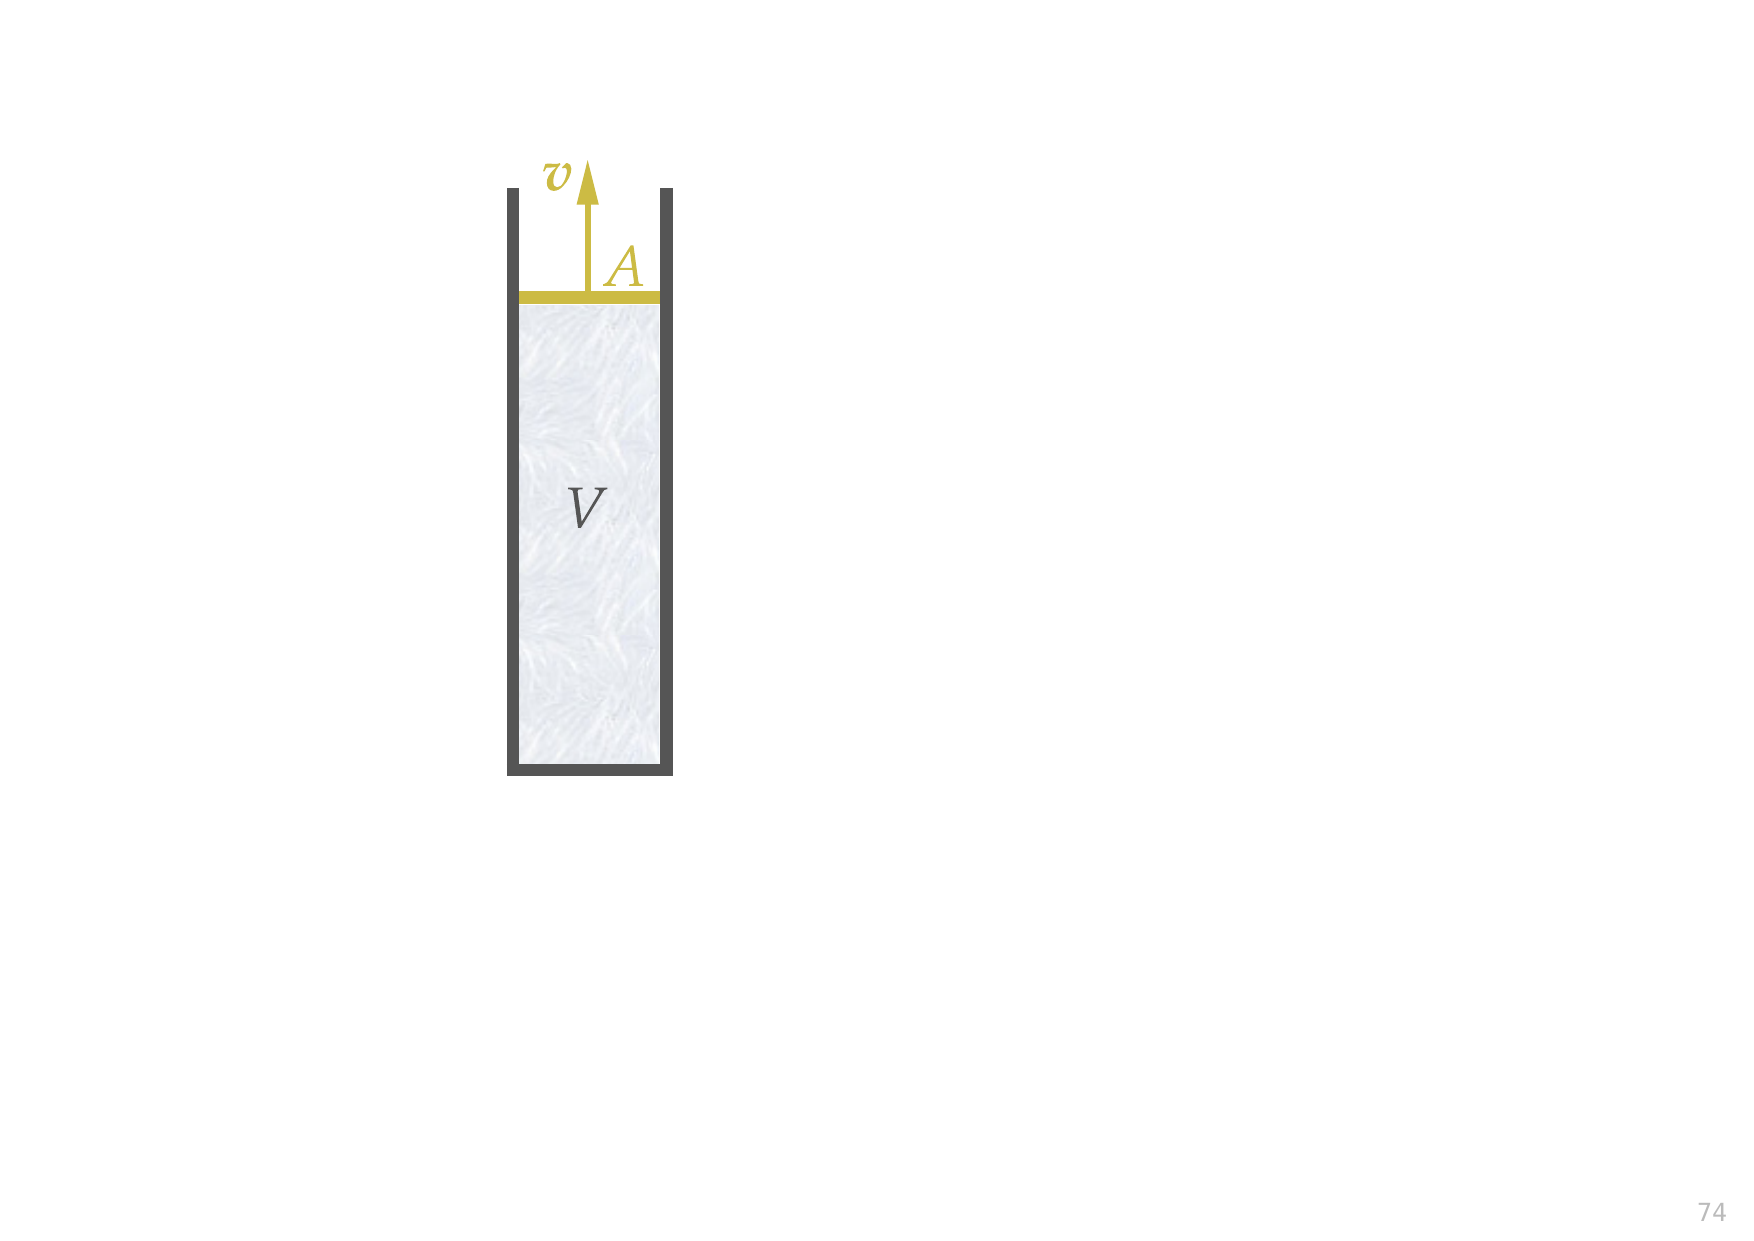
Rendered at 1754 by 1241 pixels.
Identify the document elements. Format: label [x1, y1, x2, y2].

text_box [519, 305, 660, 764]
text_box [543, 163, 572, 191]
text_box [603, 245, 644, 286]
